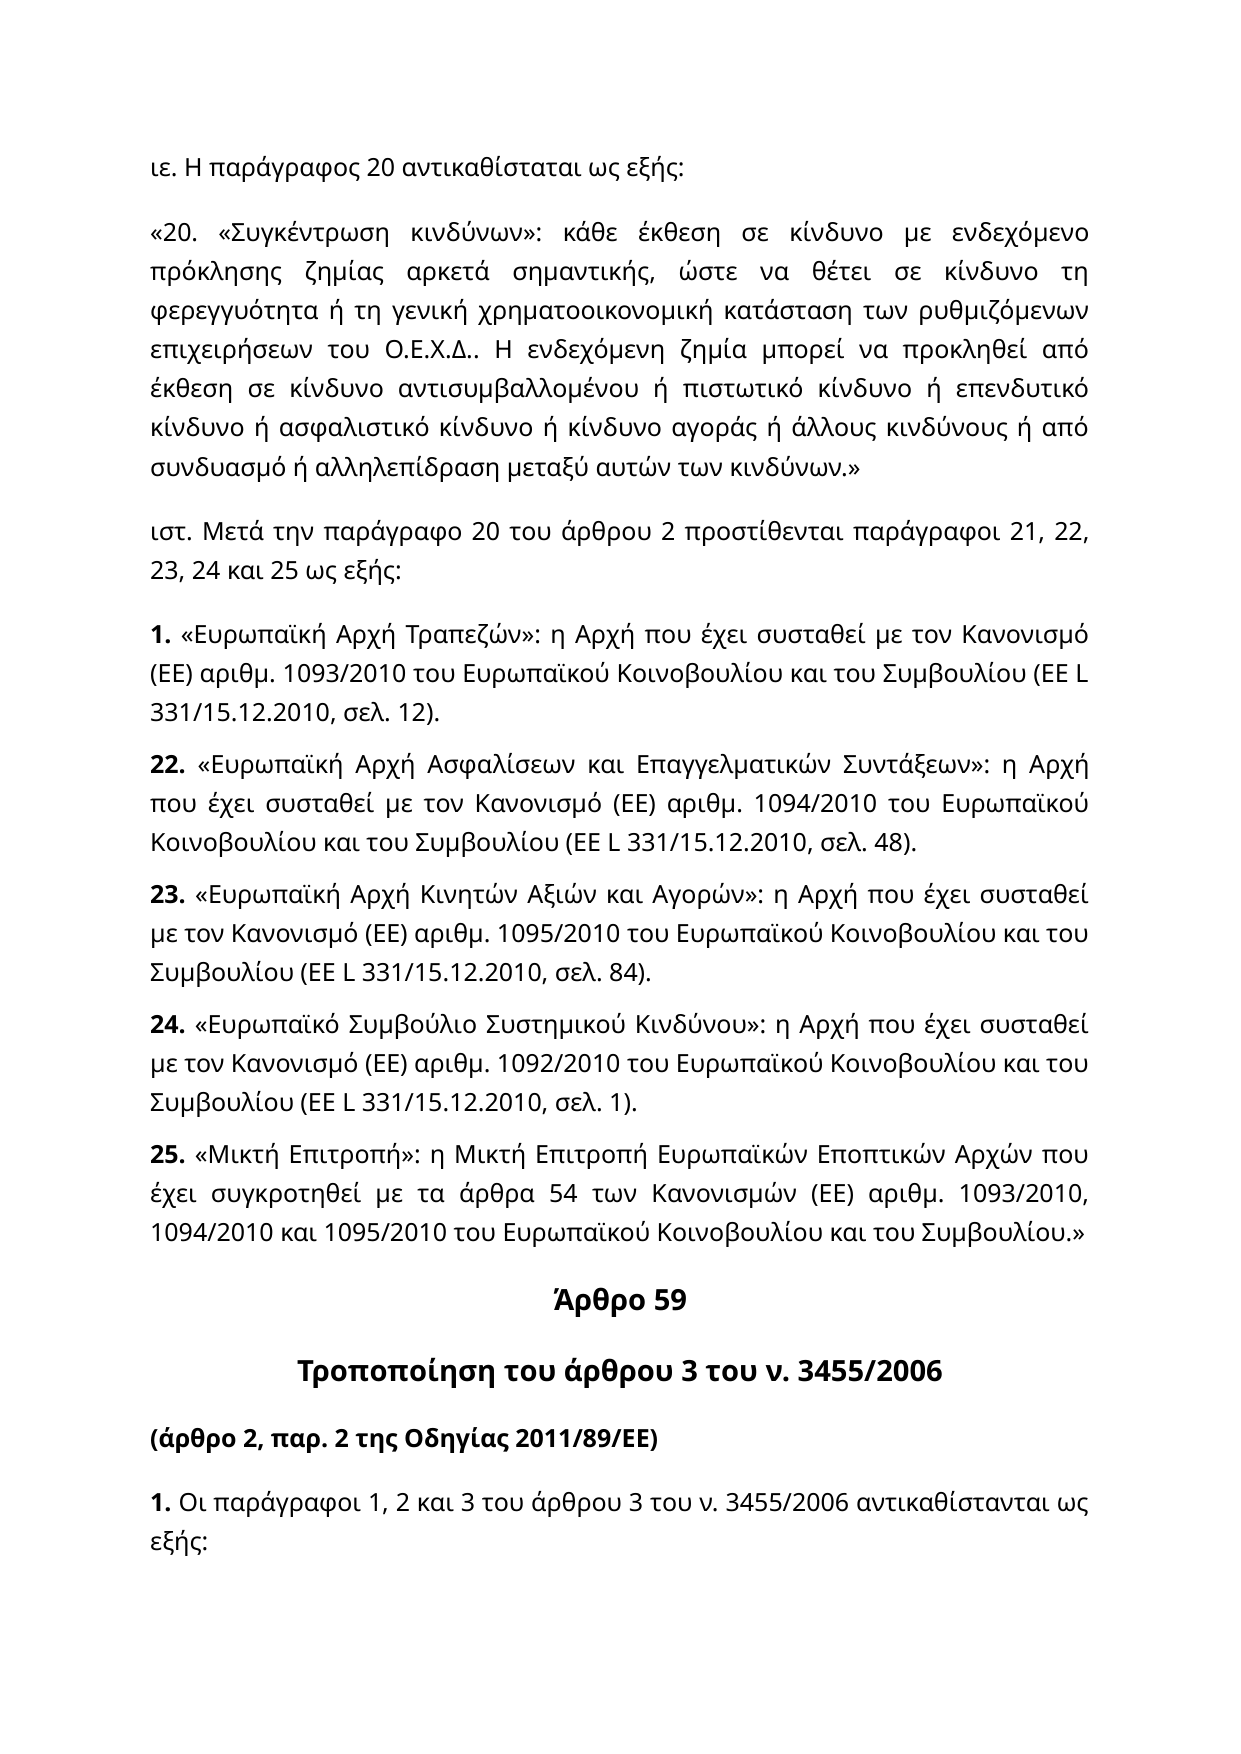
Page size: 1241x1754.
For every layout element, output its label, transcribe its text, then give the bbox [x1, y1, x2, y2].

text 1. Οι παράγραφοι 1, 2 και 3 του άρθρου 3 του ν. 3455/2006 αντικαθίστανται ως εξής: [150, 1484, 1090, 1558]
text 24. «Ευρωπαϊκό Συμβούλιο Συστημικού Κινδύνου»: η Αρχή που έχει συσταθεί με τον Κανονισμό (ΕΕ) αριθμ. 1092/2010 του Ευρωπαϊκού Κοινοβουλίου και του Συμβουλίου (ΕΕ L 331/15.12.2010, σελ. 1). [150, 1007, 1090, 1119]
text (άρθρο 2, παρ. 2 της Οδηγίας 2011/89/ΕΕ) [150, 1420, 1090, 1454]
text ιε. Η παράγραφος 20 αντικαθίσταται ως εξής: [150, 150, 1090, 184]
subtitle Άρθρο 59 [150, 1279, 1090, 1319]
text 22. «Ευρωπαϊκή Αρχή Ασφαλίσεων και Επαγγελματικών Συντάξεων»: η Αρχή που έχει συσταθεί με τον Κανονισμό (ΕΕ) αριθμ. 1094/2010 του Ευρωπαϊκού Κοινοβουλίου και του Συμβουλίου (ΕΕ L 331/15.12.2010, σελ. 48). [150, 747, 1090, 859]
subtitle Τροποποίηση του άρθρου 3 του ν. 3455/2006 [150, 1350, 1090, 1389]
text 1. «Ευρωπαϊκή Αρχή Τραπεζών»: η Αρχή που έχει συσταθεί με τον Κανονισμό (ΕΕ) αριθμ. 1093/2010 του Ευρωπαϊκού Κοινοβουλίου και του Συμβουλίου (ΕΕ L 331/15.12.2010, σελ. 12). [150, 617, 1090, 729]
text 23. «Ευρωπαϊκή Αρχή Κινητών Αξιών και Αγορών»: η Αρχή που έχει συσταθεί με τον Κανονισμό (ΕΕ) αριθμ. 1095/2010 του Ευρωπαϊκού Κοινοβουλίου και του Συμβουλίου (ΕΕ L 331/15.12.2010, σελ. 84). [150, 877, 1090, 989]
text ιστ. Μετά την παράγραφο 20 του άρθρου 2 προστίθενται παράγραφοι 21, 22, 23, 24 και 25 ως εξής: [150, 513, 1090, 587]
text 25. «Μικτή Επιτροπή»: η Μικτή Επιτροπή Ευρωπαϊκών Εποπτικών Αρχών που έχει συγκροτηθεί με τα άρθρα 54 των Κανονισμών (ΕΕ) αριθμ. 1093/2010, 1094/2010 και 1095/2010 του Ευρωπαϊκού Κοινοβουλίου και του Συμβουλίου.» [150, 1137, 1090, 1249]
text «20. «Συγκέντρωση κινδύνων»: κάθε έκθεση σε κίνδυνο με ενδεχόμενο πρόκλησης ζημίας αρκετά σημαντικής, ώστε να θέτει σε κίνδυνο τη φερεγγυότητα ή τη γενική χρηματοοικονομική κατάσταση των ρυθμιζόμενων επιχειρήσεων του Ο.Ε.Χ.Δ.. Η ενδεχόμενη ζημία μπορεί να προκληθεί από έκθεση σε κίνδυνο αντισυμβαλλομένου ή πιστωτικό κίνδυνο ή επενδυτικό κίνδυνο ή ασφαλιστικό κίνδυνο ή κίνδυνο αγοράς ή άλλους κινδύνους ή από συνδυασμό ή αλληλεπίδραση μεταξύ αυτών των κινδύνων.» [150, 214, 1090, 483]
